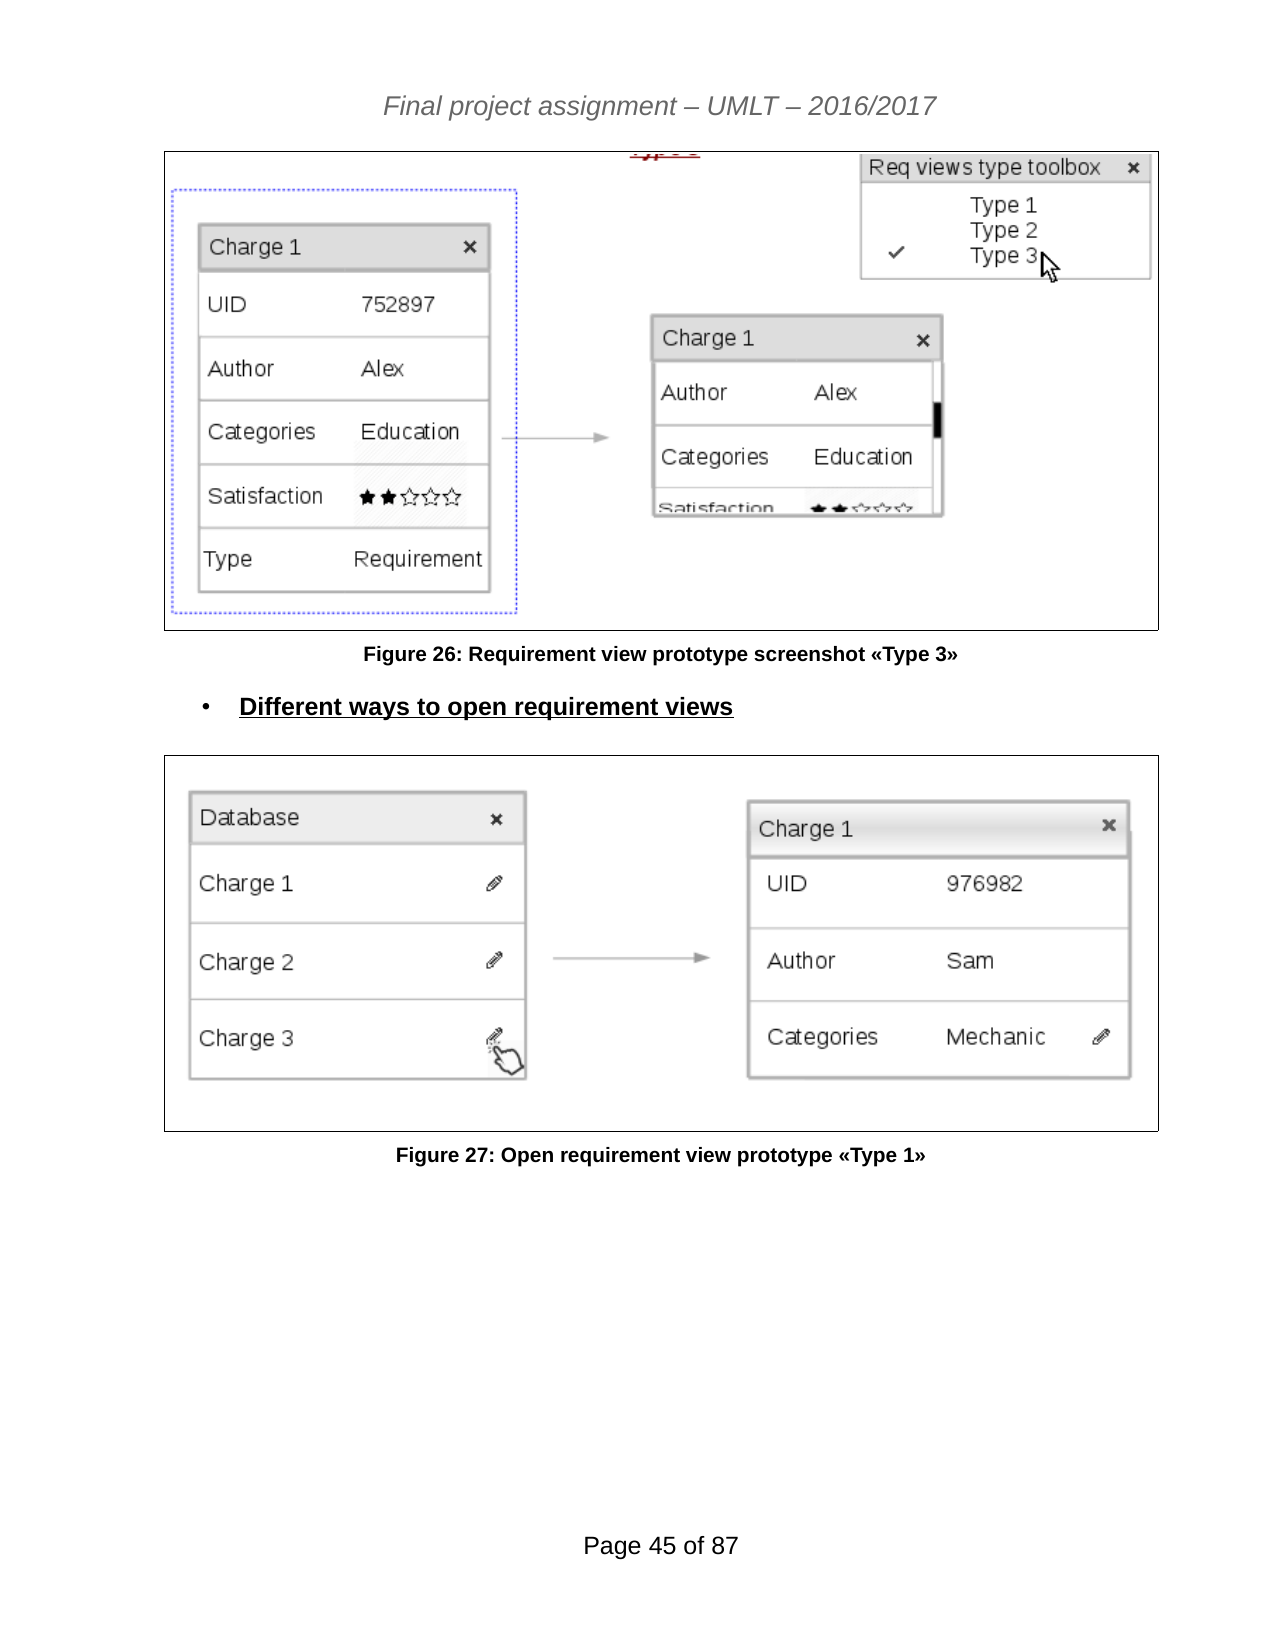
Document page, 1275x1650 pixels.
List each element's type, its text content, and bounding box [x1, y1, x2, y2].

picture [167, 758, 1155, 1128]
list Different ways to open requirement views [202, 692, 1158, 721]
text [165, 756, 1158, 1131]
text [164, 750, 1158, 755]
picture [167, 154, 1155, 627]
text Figure 26: Requirement view prototype screenshot «Type 3» [164, 631, 1158, 666]
text Figure 27: Open requirement view prototype «Type 1» [164, 1132, 1158, 1167]
text [165, 152, 1158, 630]
